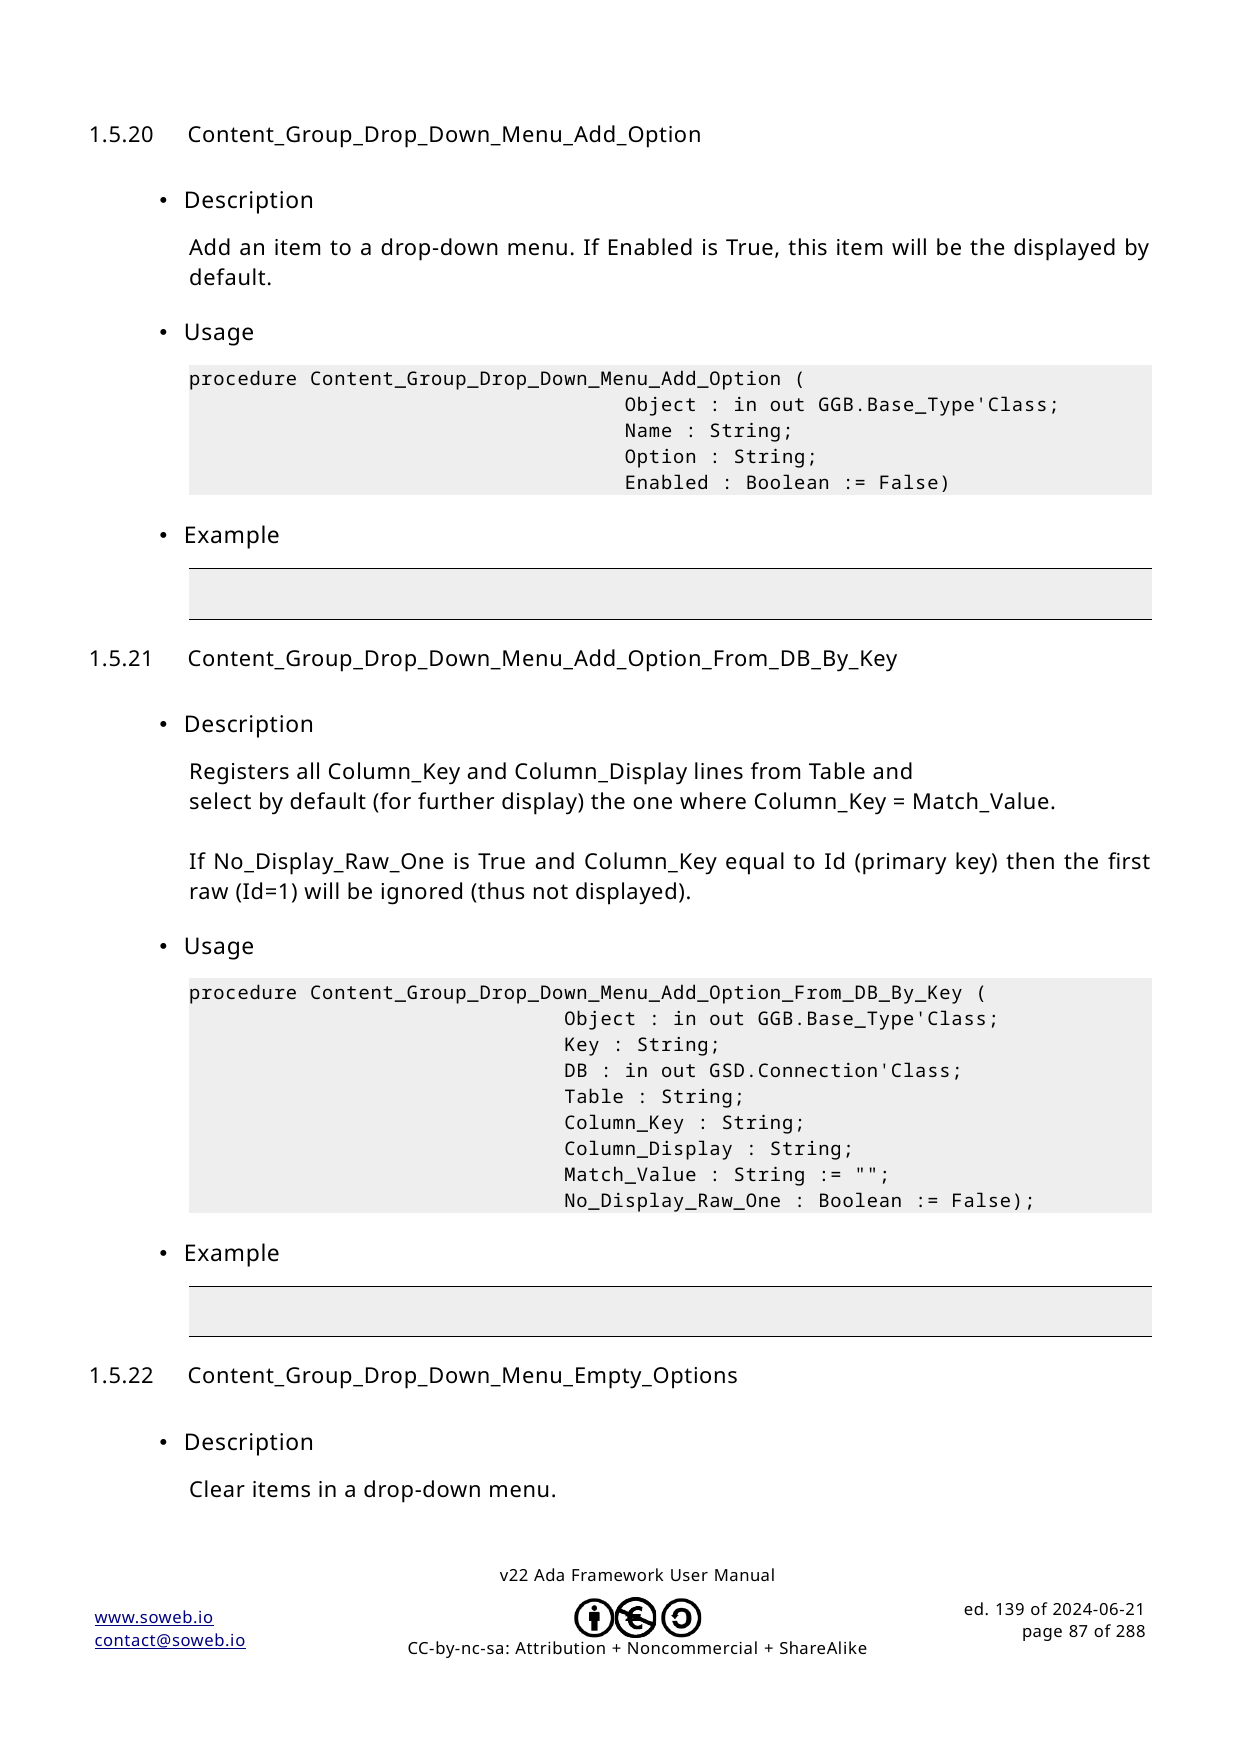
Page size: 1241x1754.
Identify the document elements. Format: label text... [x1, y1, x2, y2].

subtitle Example [159, 1237, 1152, 1268]
text Table : String; [189, 1083, 1152, 1109]
text Clear items in a drop-down menu. [189, 1474, 1152, 1504]
subtitle Usage [159, 929, 1152, 961]
text Key : String; [189, 1031, 1152, 1057]
text Add an item to a drop-down menu. If Enabled is True, this item will be the displayed by default. [189, 232, 1152, 292]
text procedure Content_Group_Drop_Down_Menu_Add_Option_From_DB_By_Key ( Object : in out GGB.Base_Type'Class; [189, 978, 1152, 1031]
subtitle Description [159, 707, 1152, 738]
text Column_Key : String; [189, 1109, 1152, 1135]
subtitle Content_Group_Drop_Down_Menu_Add_Option_From_DB_By_Key [88, 642, 1152, 683]
subtitle Description [159, 1425, 1152, 1456]
text DB : in out GSD.Connection'Class; [189, 1057, 1152, 1083]
subtitle Description [159, 183, 1152, 214]
text If No_Display_Raw_One is True and Column_Key equal to Id (primary key) then the first raw (Id=1) will be ignored (thus not displayed). [189, 846, 1152, 906]
subtitle Content_Group_Drop_Down_Menu_Empty_Options [88, 1360, 1152, 1401]
picture [660, 1597, 702, 1638]
text Registers all Column_Key and Column_Display lines from Table and [189, 756, 1152, 786]
subtitle Usage [159, 316, 1152, 347]
text Match_Value : String := ""; No_Display_Raw_One : Boolean := False); [189, 1161, 1152, 1213]
subtitle Content_Group_Drop_Down_Menu_Add_Option [88, 118, 1152, 159]
subtitle Example [159, 519, 1152, 550]
text procedure Content_Group_Drop_Down_Menu_Add_Option ( Object : in out GGB.Base_Type'Class; Name : String; Option : String; Enabled : Boolean := False) [189, 365, 1152, 495]
picture [573, 1597, 657, 1638]
text select by default (for further display) the one where Column_Key = Match_Value. [189, 786, 1152, 816]
text Column_Display : String; [189, 1135, 1152, 1161]
